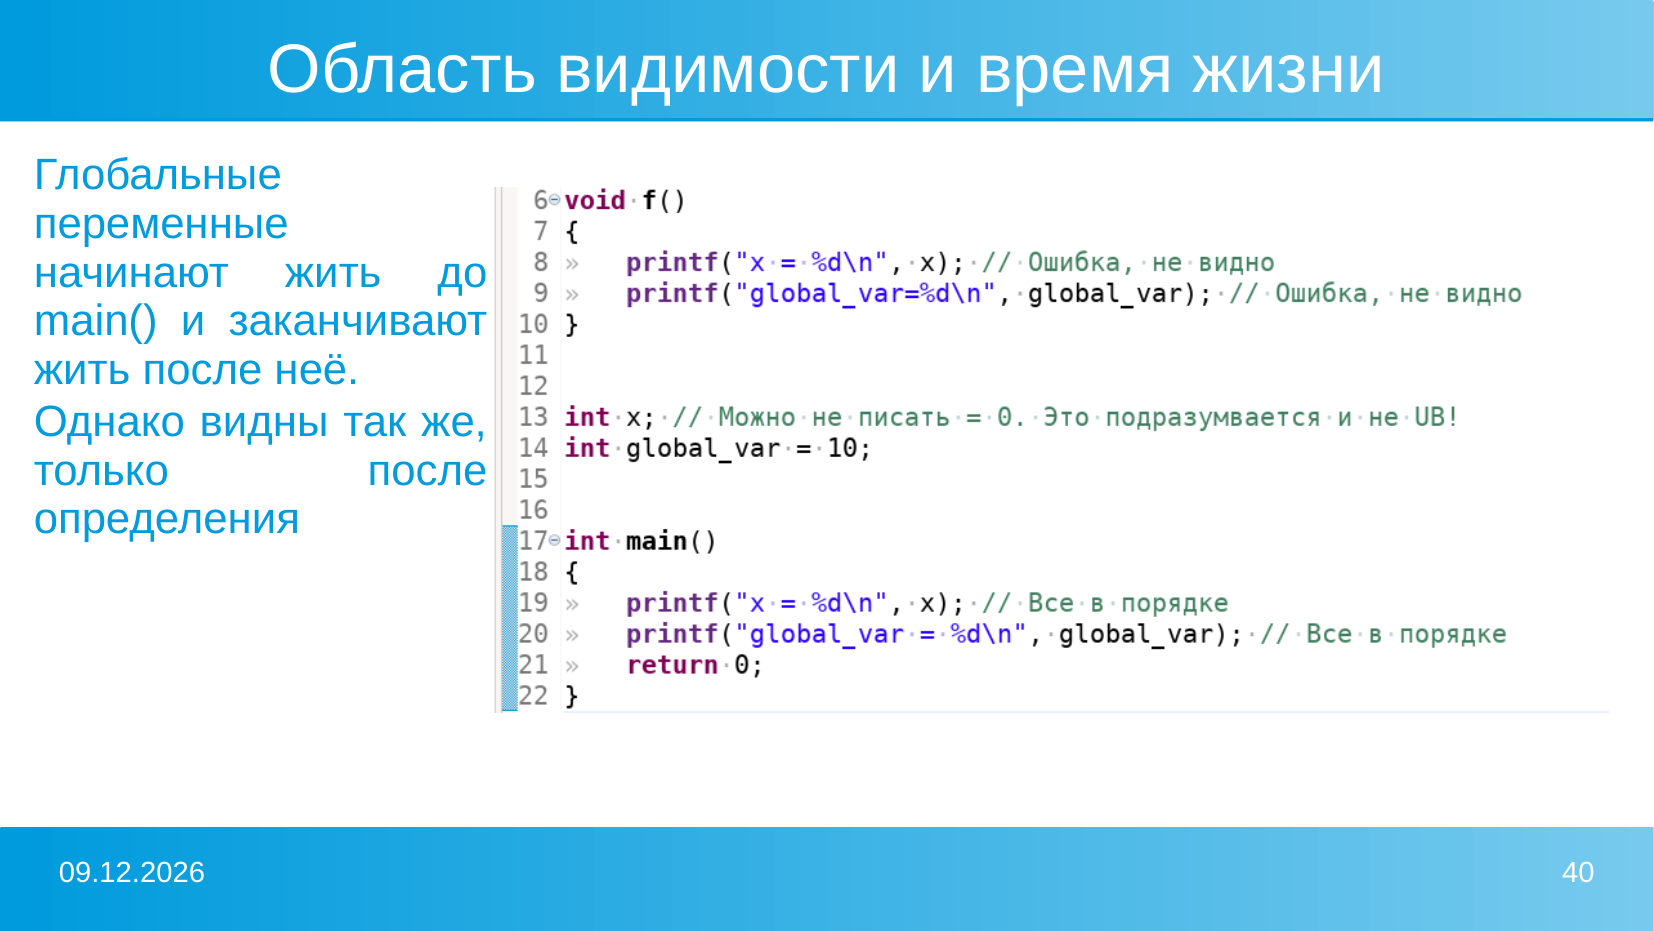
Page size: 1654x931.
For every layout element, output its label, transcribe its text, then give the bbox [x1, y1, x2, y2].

title Область видимости и время жизни [59, 29, 1595, 108]
picture [487, 187, 1609, 713]
list Глобальные переменные начинают жить до main() и заканчивают жить после неё. Однако видны так же, только после определения [33, 150, 488, 642]
